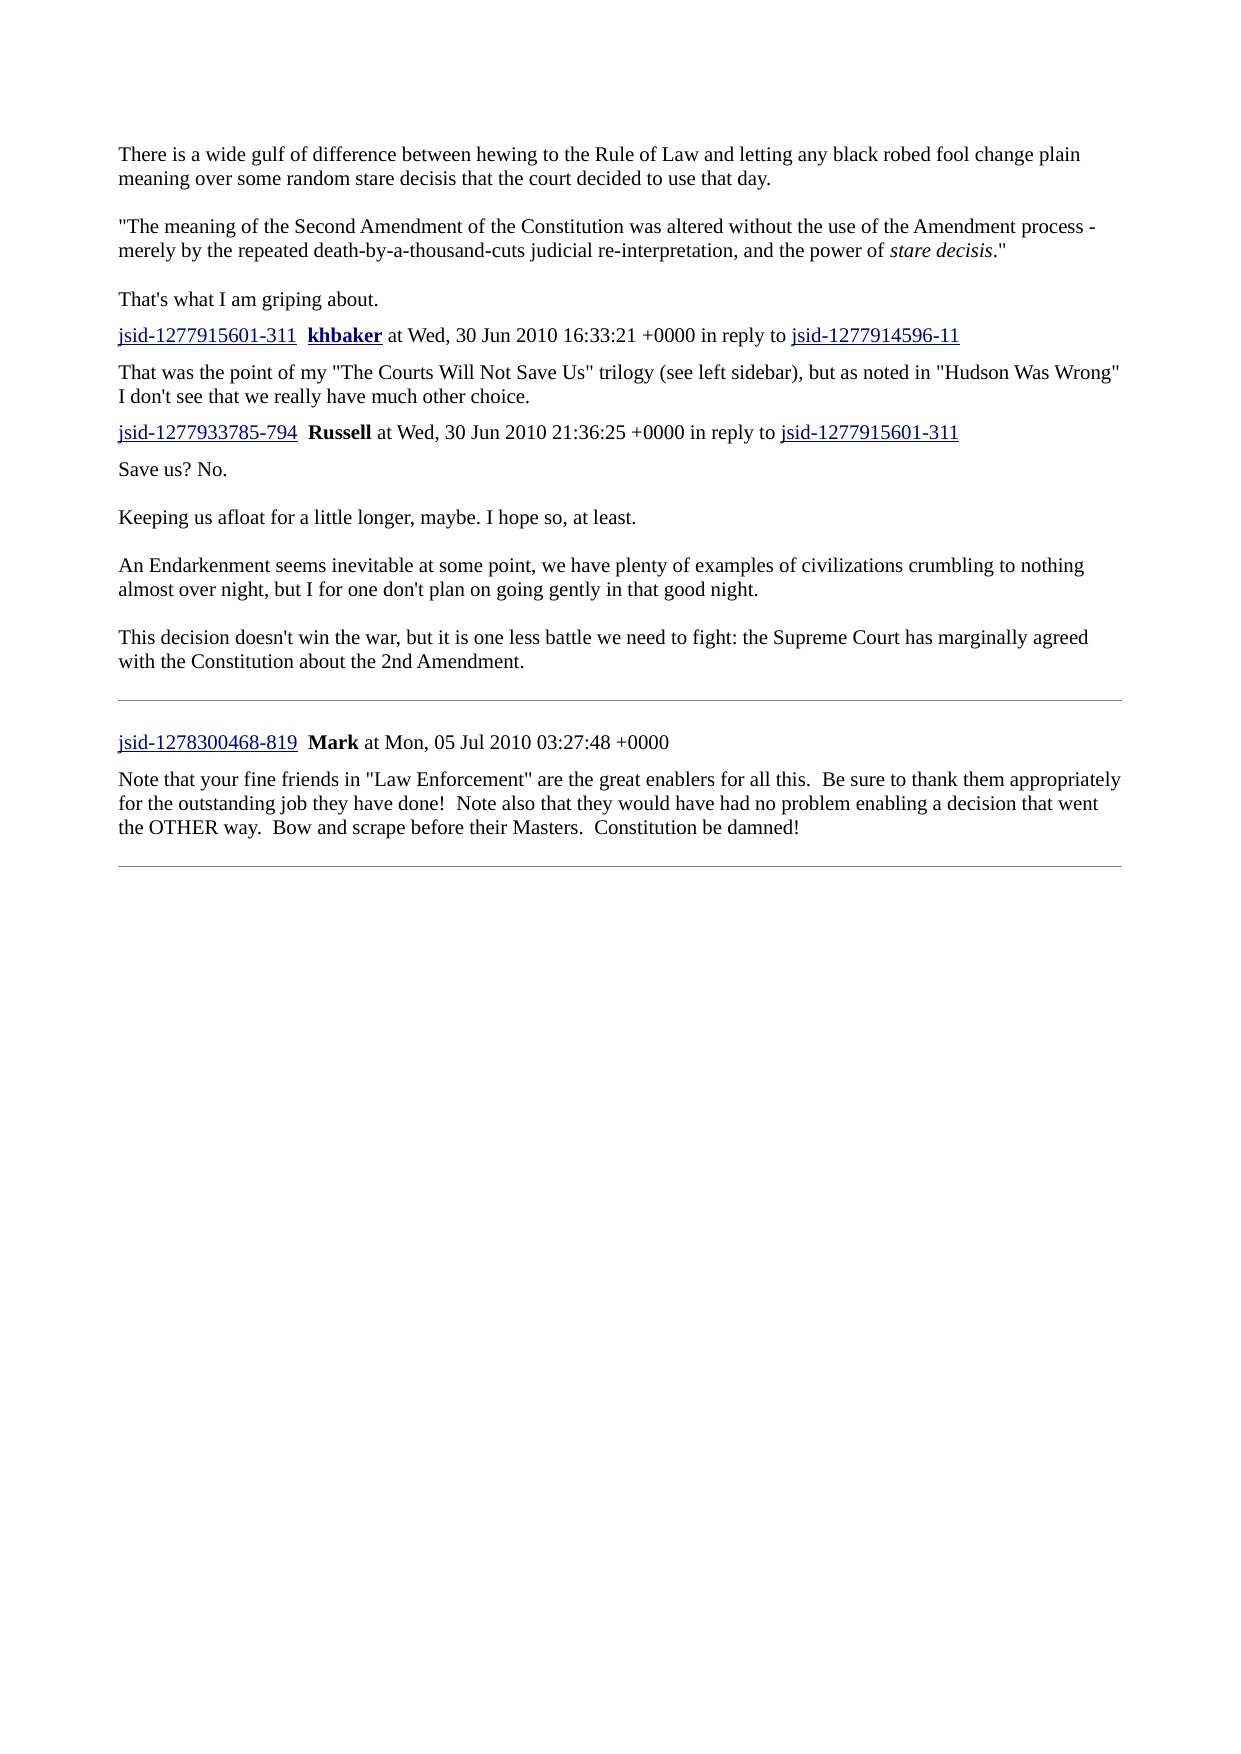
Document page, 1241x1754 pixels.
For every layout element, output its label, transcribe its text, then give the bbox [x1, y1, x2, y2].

text jsid-1277933785-794 Russell at Wed, 30 Jun 2010 21:36:25 +0000 in reply to jsid-1277915601-311 [118, 420, 1122, 444]
text Note that your fine friends in "Law Enforcement" are the great enablers for all this. Be sure to thank them appropriately for the outstanding job they have done! Note also that they would have had no problem enabling a decision that went the OTHER way. Bow and scrape before their Masters. Constitution be damned! [118, 767, 1122, 839]
text jsid-1277915601-311 khbaker at Wed, 30 Jun 2010 16:33:21 +0000 in reply to jsid-1277914596-11 [118, 323, 1122, 347]
text There is a wide gulf of difference between hewing to the Rule of Law and letting any black robed fool change plain meaning over some random stare decisis that the court decided to use that day. "The meaning of the Second Amendment of the Constitution was altered without the use of the Amendment process - merely by the repeated death-by-a-thousand-cuts judicial re-interpretation, and the power of stare decisis." That's what I am griping about. [118, 118, 1122, 311]
text Save us? No. Keeping us afloat for a little longer, maybe. I hope so, at least. An Endarkenment seems inevitable at some point, we have plenty of examples of civilizations crumbling to nothing almost over night, but I for one don't plan on going gently in that good night. This decision doesn't win the war, but it is one less battle we need to fight: the Supreme Court has marginally agreed with the Constitution about the 2nd Amendment. [118, 457, 1122, 673]
text jsid-1278300468-819 Mark at Mon, 05 Jul 2010 03:27:48 +0000 [118, 730, 1122, 754]
text That was the point of my "The Courts Will Not Save Us" trilogy (see left sidebar), but as noted in "Hudson Was Wrong" I don't see that we really have much other choice. [118, 360, 1122, 408]
